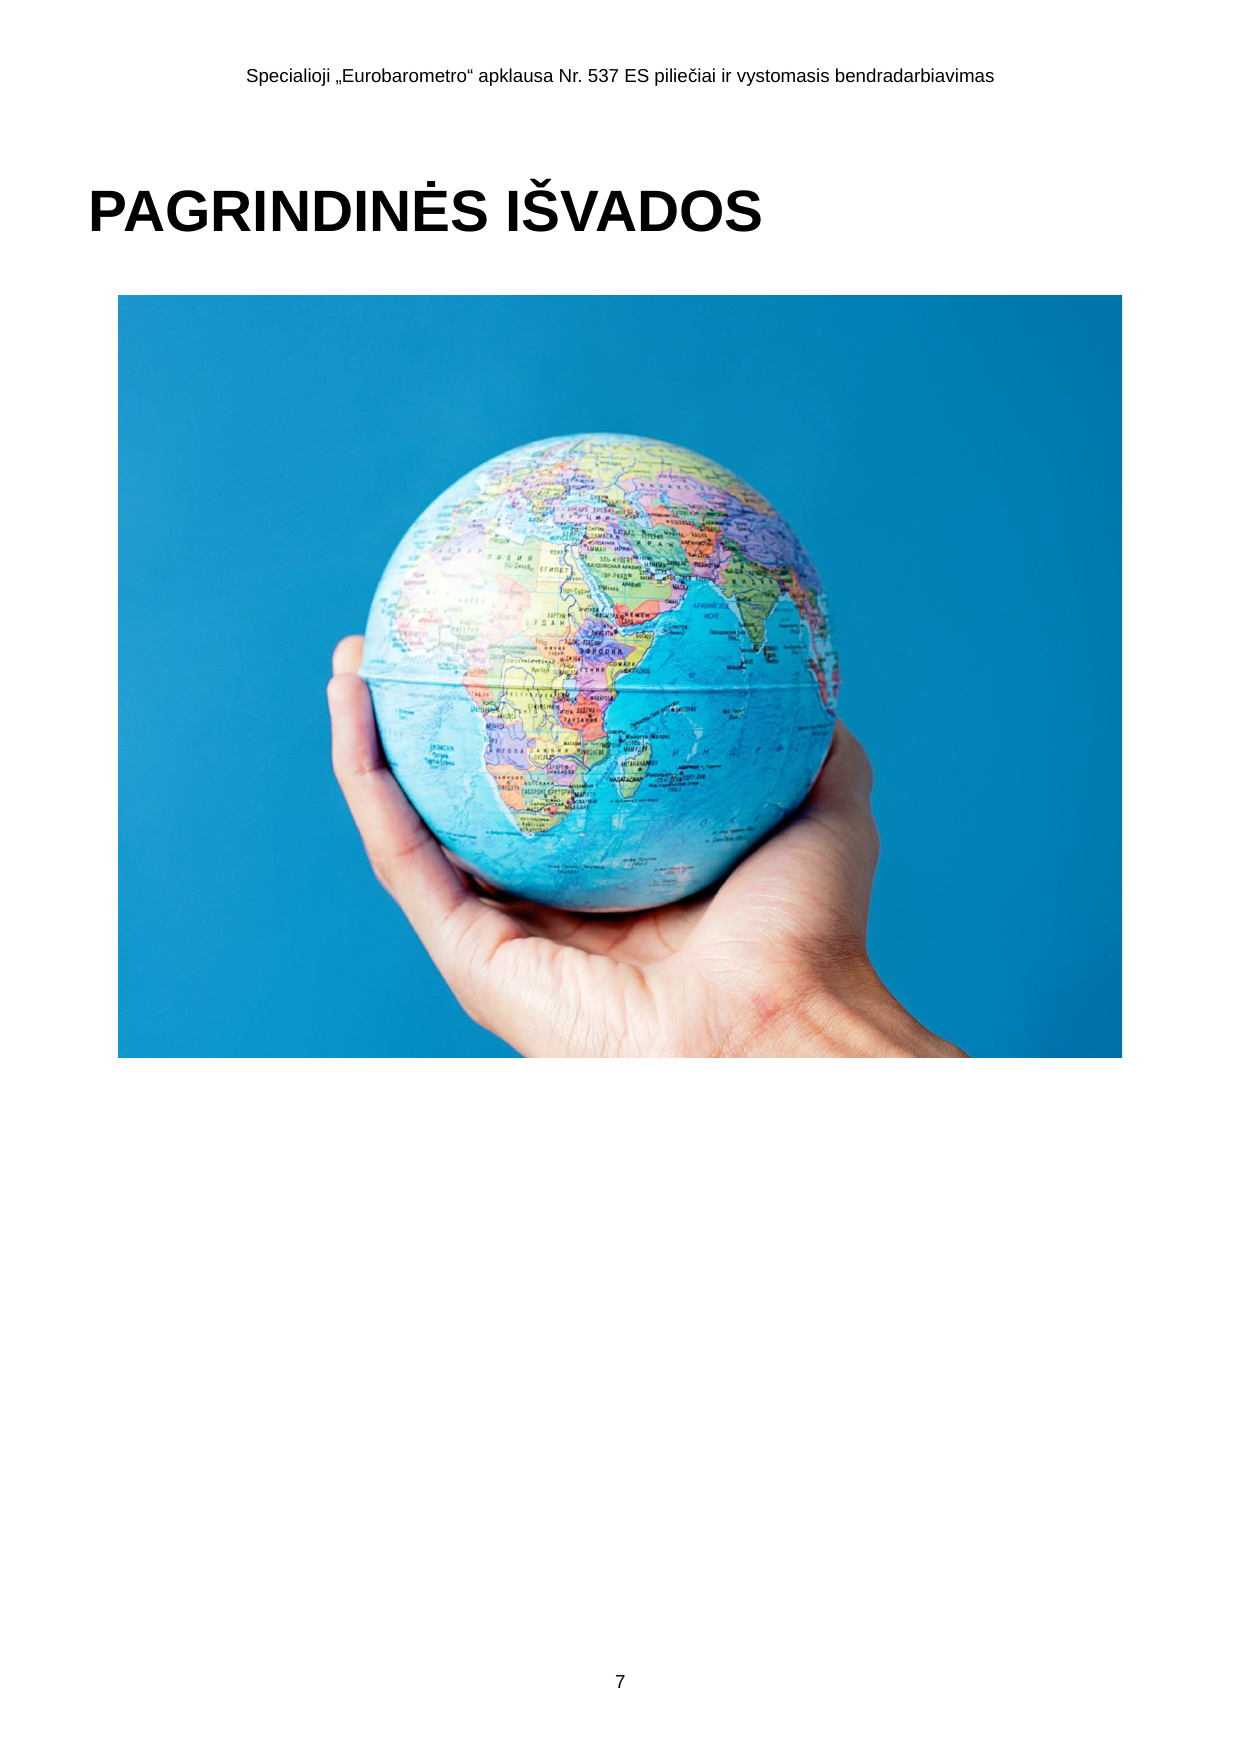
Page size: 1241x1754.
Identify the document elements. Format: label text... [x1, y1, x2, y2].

picture [118, 948, 124, 959]
picture [284, 648, 299, 661]
picture [190, 977, 209, 994]
picture [281, 699, 288, 707]
picture [118, 295, 971, 1058]
picture [472, 295, 498, 323]
subtitle PAGRINDINĖS IŠVADOS [88, 176, 1152, 243]
picture [233, 835, 243, 847]
picture [260, 779, 270, 797]
picture [118, 1017, 127, 1022]
picture [384, 450, 399, 459]
picture [430, 332, 441, 341]
picture [275, 701, 282, 709]
picture [313, 692, 320, 707]
picture [317, 679, 323, 687]
picture [278, 739, 286, 751]
picture [446, 327, 459, 337]
picture [235, 910, 246, 918]
picture [433, 295, 448, 304]
picture [210, 963, 218, 968]
picture [229, 887, 243, 902]
picture [391, 477, 399, 486]
picture [190, 968, 198, 978]
